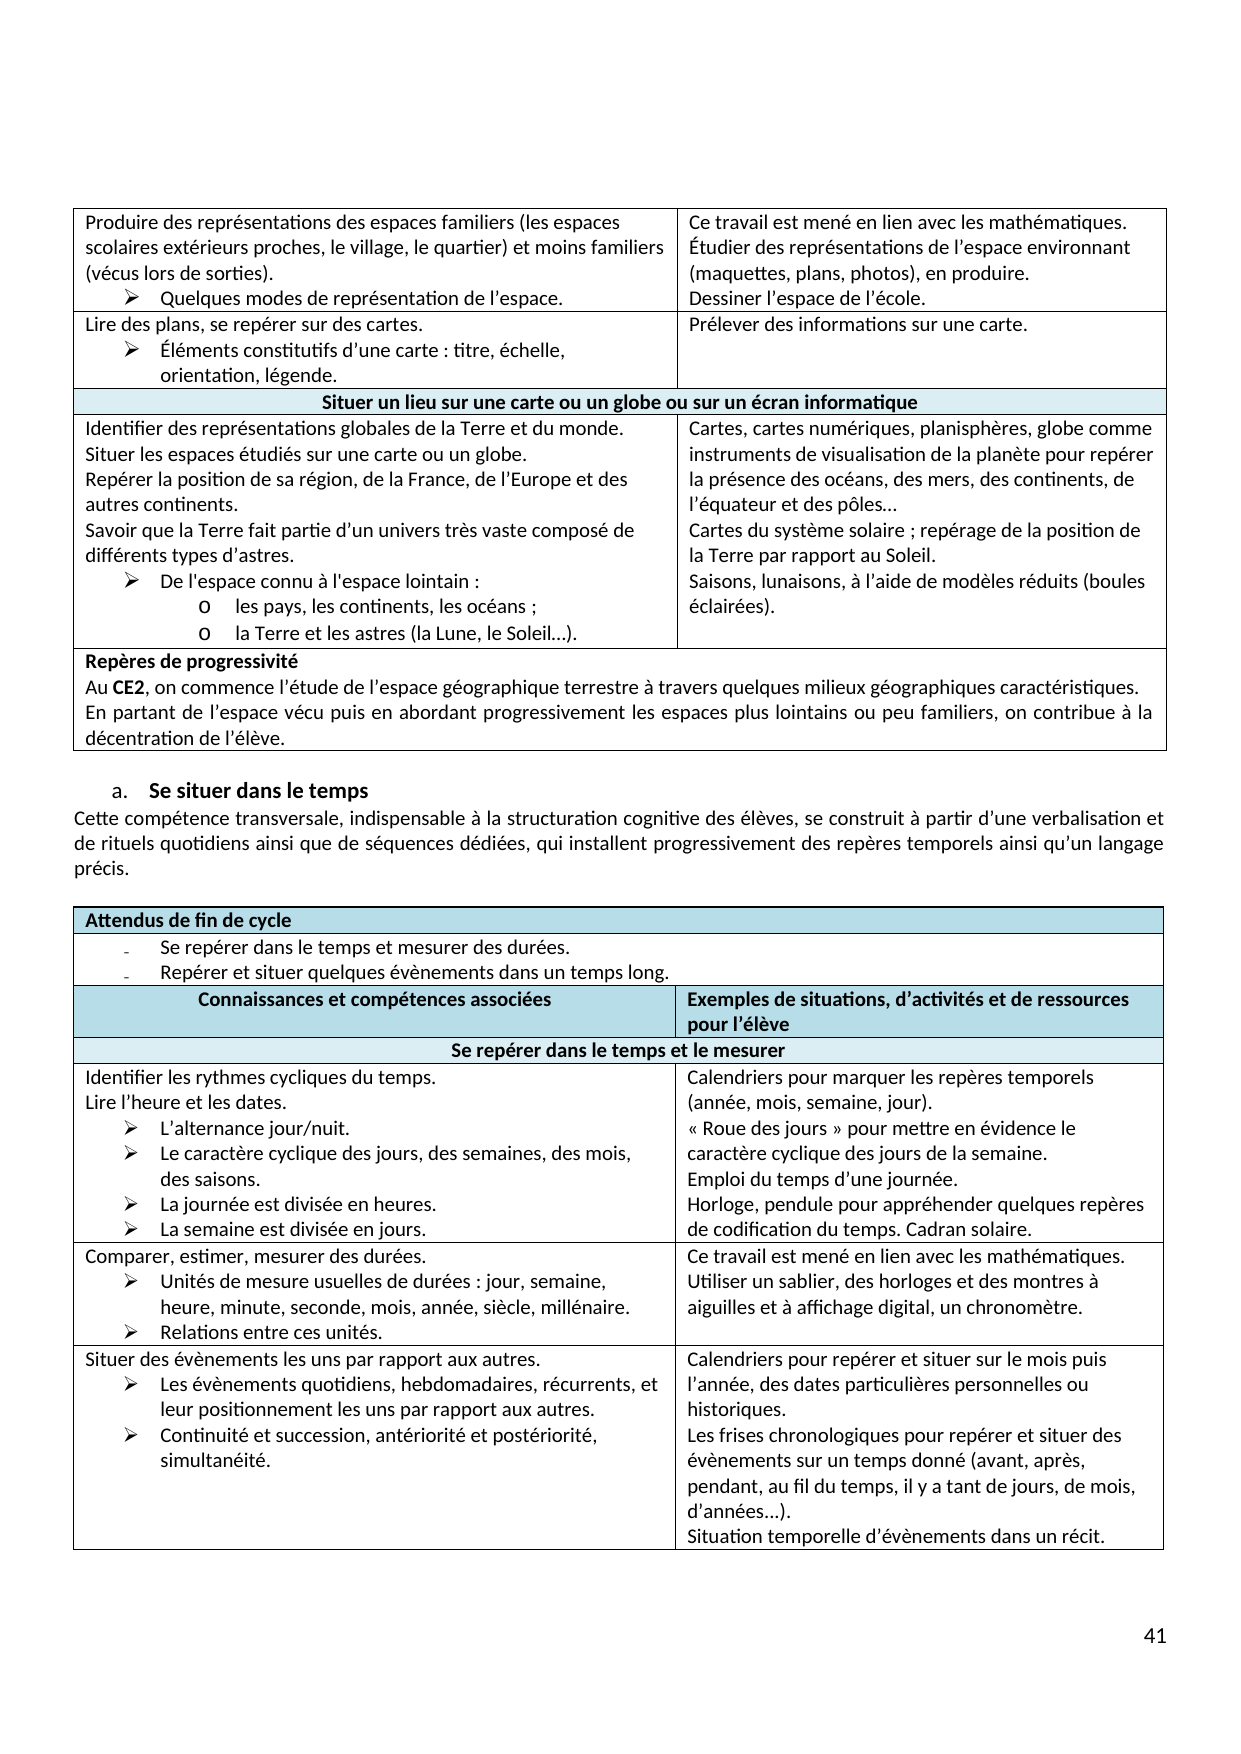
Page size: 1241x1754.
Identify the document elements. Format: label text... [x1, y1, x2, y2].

table_cell Se repérer dans le temps et le mesurer [74, 1038, 1163, 1063]
table_cell Situer des évènements les uns par rapport aux autres. Les évènements quotidiens, hebdomadaires, récurrents, et leur positionnement les uns par rapport aux autres. Continuité et succession, antériorité et postériorité, simultanéité. [74, 1346, 675, 1549]
table_cell Se repérer dans le temps et mesurer des durées. Repérer et situer quelques évènements dans un temps long. [74, 934, 1163, 985]
table_header Attendus de fin de cycle [74, 908, 1163, 933]
table_cell Calendriers pour repérer et situer sur le mois puis l’année, des dates particulières personnelles ou historiques. Les frises chronologiques pour repérer et situer des évènements sur un temps donné (avant, après, pendant, au fil du temps, il y a tant de jours, de mois, d’années...). Situation temporelle d’évènements dans un récit. [676, 1346, 1163, 1549]
table_cell Identifier les rythmes cycliques du temps. Lire l’heure et les dates. L’alternance jour/nuit. Le caractère cyclique des jours, des semaines, des mois, des saisons. La journée est divisée en heures. La semaine est divisée en jours. [74, 1064, 675, 1242]
table_cell Lire des plans, se repérer sur des cartes. Éléments constitutifs d’une carte : titre, échelle, orientation, légende. [74, 312, 677, 388]
table_header Ce travail est mené en lien avec les mathématiques. Étudier des représentations de l’espace environnant (maquettes, plans, photos), en produire. Dessiner l’espace de l’école. [678, 209, 1166, 311]
table_header Produire des représentations des espaces familiers (les espaces scolaires extérieurs proches, le village, le quartier) et moins familiers (vécus lors de sorties). Quelques modes de représentation de l’espace. [74, 209, 677, 311]
table_cell Prélever des informations sur une carte. [678, 312, 1166, 388]
table_cell Identifier des représentations globales de la Terre et du monde. Situer les espaces étudiés sur une carte ou un globe. Repérer la position de sa région, de la France, de l’Europe et des autres continents. Savoir que la Terre fait partie d’un univers très vaste composé de différents types d’astres. De l'espace connu à l'espace lointain : les pays, les continents, les océans ; la Terre et les astres (la Lune, le Soleil…). [74, 415, 677, 647]
list Se situer dans le temps [111, 777, 1167, 805]
table_cell Calendriers pour marquer les repères temporels (année, mois, semaine, jour). « Roue des jours » pour mettre en évidence le caractère cyclique des jours de la semaine. Emploi du temps d’une journée. Horloge, pendule pour appréhender quelques repères de codification du temps. Cadran solaire. [676, 1064, 1163, 1242]
table_cell Ce travail est mené en lien avec les mathématiques. Utiliser un sablier, des horloges et des montres à aiguilles et à affichage digital, un chronomètre. [676, 1243, 1163, 1345]
table_cell Exemples de situations, d’activités et de ressources pour l’élève [676, 986, 1163, 1037]
text Cette compétence transversale, indispensable à la structuration cognitive des élèves, se construit à partir d’une verbalisation et de rituels quotidiens ainsi que de séquences dédiées, qui installent progressivement des repères temporels ainsi qu’un langage précis. [74, 805, 1167, 881]
table_cell Repères de progressivité Au CE2, on commence l’étude de l’espace géographique terrestre à travers quelques milieux géographiques caractéristiques. En partant de l’espace vécu puis en abordant progressivement les espaces plus lointains ou peu familiers, on contribue à la décentration de l’élève. [74, 649, 1166, 750]
table_cell Cartes, cartes numériques, planisphères, globe comme instruments de visualisation de la planète pour repérer la présence des océans, des mers, des continents, de l’équateur et des pôles… Cartes du système solaire ; repérage de la position de la Terre par rapport au Soleil. Saisons, lunaisons, à l’aide de modèles réduits (boules éclairées). [678, 415, 1166, 647]
table_cell Comparer, estimer, mesurer des durées. Unités de mesure usuelles de durées : jour, semaine, heure, minute, seconde, mois, année, siècle, millénaire. Relations entre ces unités. [74, 1243, 675, 1345]
table_cell Connaissances et compétences associées [74, 986, 675, 1037]
table_cell Situer un lieu sur une carte ou un globe ou sur un écran informatique [74, 389, 1166, 414]
